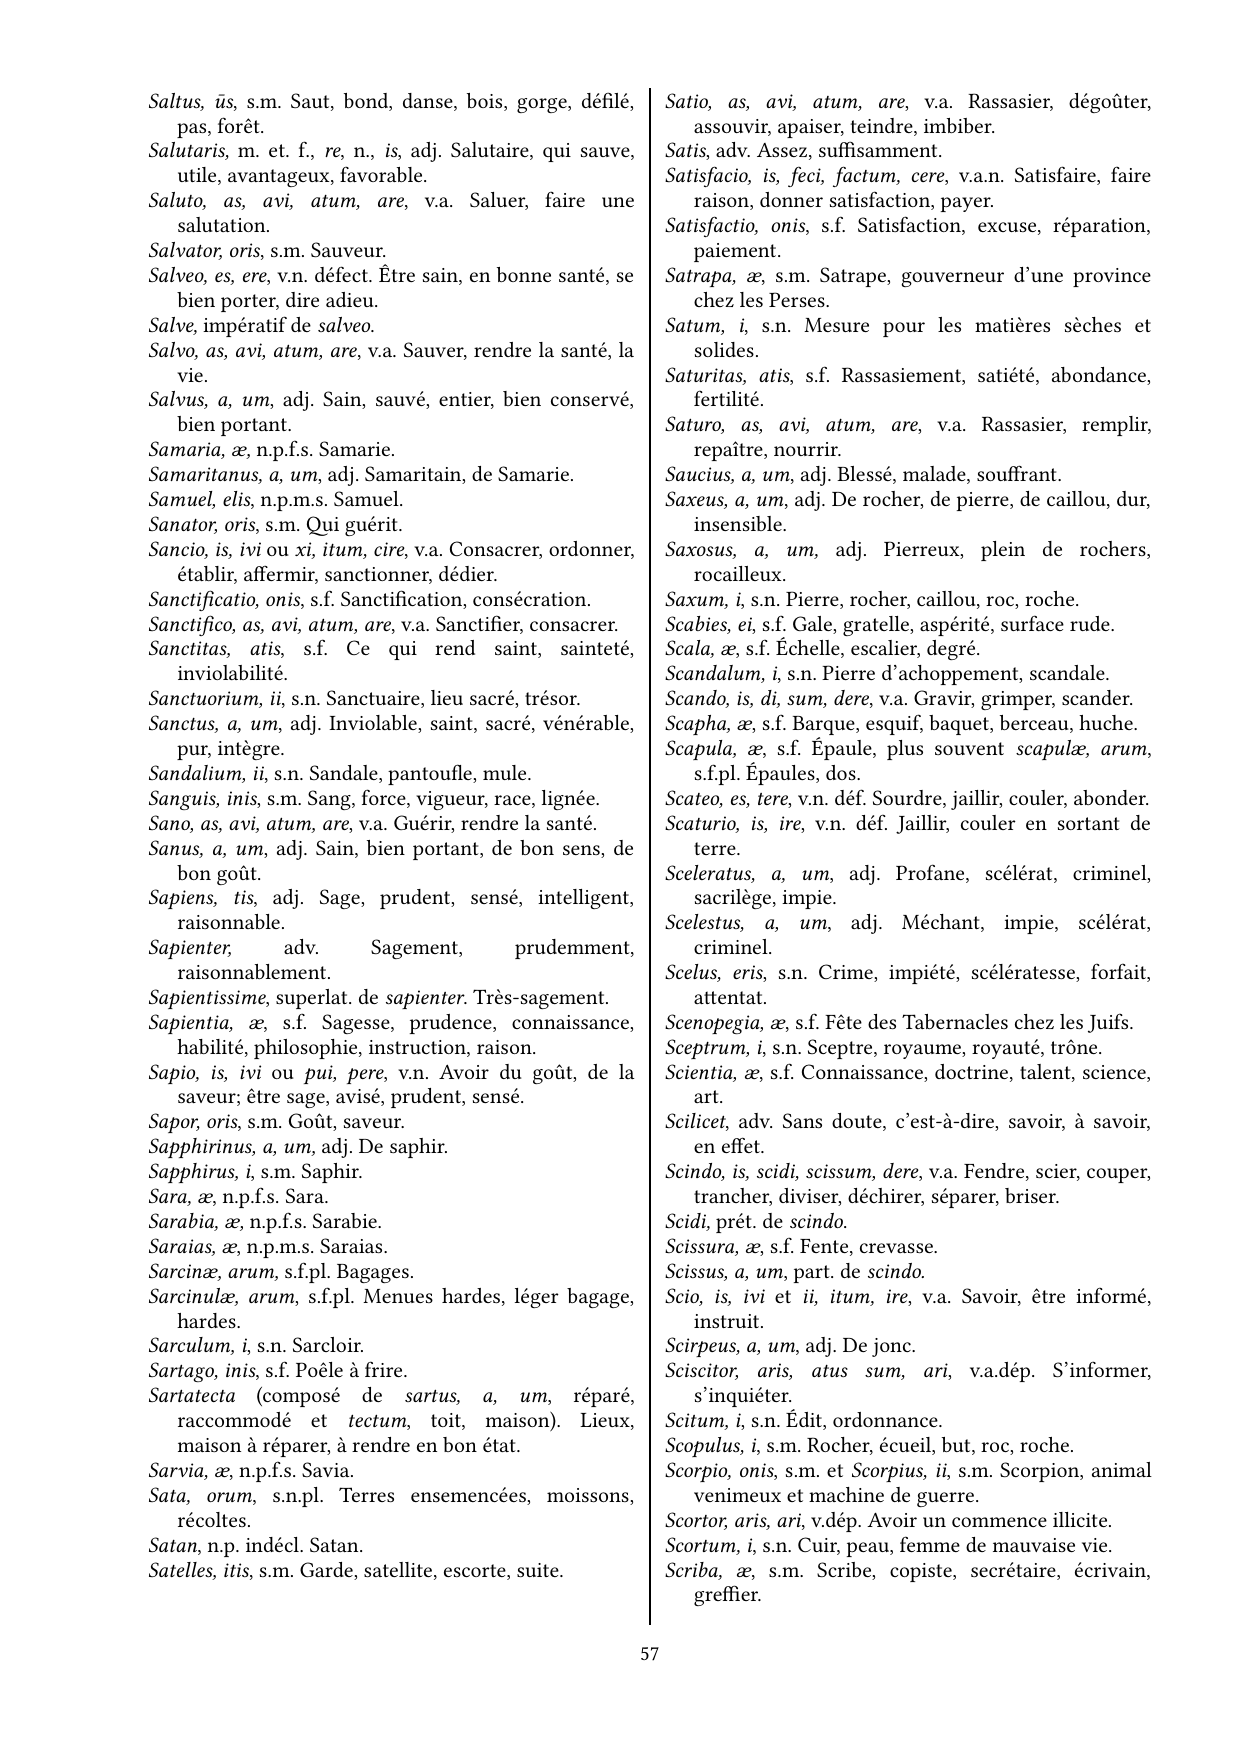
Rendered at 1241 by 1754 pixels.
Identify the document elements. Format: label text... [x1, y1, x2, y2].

text Scissura, æ, s.f. Fente, crevasse. [664, 1234, 1152, 1259]
text Sciscitor, aris, atus sum, ari, v.a.dép. S’informer, s’inquiéter. [664, 1358, 1152, 1408]
text Sanctus, a, um, adj. Inviolable, saint, sacré, vénérable, pur, intègre. [148, 711, 635, 761]
text Saturitas, atis, s.f. Rassasiement, satiété, abondance, fertilité. [664, 362, 1152, 412]
text Saxosus, a, um, adj. Pierreux, plein de rochers, rocailleux. [664, 537, 1152, 586]
text Satrapa, æ, s.m. Satrape, gouverneur d’une province chez les Perses. [664, 263, 1152, 313]
text Sapor, oris, s.m. Goût, saveur. [148, 1109, 635, 1134]
text Scindo, is, scidi, scissum, dere, v.a. Fendre, scier, couper, trancher, diviser, déchirer, séparer, briser. [664, 1159, 1152, 1209]
text Sceleratus, a, um, adj. Profane, scélérat, criminel, sacrilège, impie. [664, 860, 1152, 910]
text Sartago, inis, s.f. Poêle à frire. [148, 1358, 635, 1383]
text Sarvia, æ, n.p.f.s. Savia. [148, 1458, 635, 1483]
text Scenopegia, æ, s.f. Fête des Tabernacles chez les Juifs. [664, 1010, 1152, 1034]
text Scitum, i, s.n. Édit, ordonnance. [664, 1408, 1152, 1433]
text Sapienter, adv. Sagement, prudemment, raisonnablement. [148, 935, 635, 985]
text Salvo, as, avi, atum, are, v.a. Sauver, rendre la santé, la vie. [148, 337, 635, 387]
text Saturo, as, avi, atum, are, v.a. Rassasier, remplir, repaître, nourrir. [664, 412, 1152, 462]
text Samaritanus, a, um, adj. Samaritain, de Samarie. [148, 462, 635, 487]
text Samaria, æ, n.p.f.s. Samarie. [148, 437, 635, 462]
text Satisfactio, onis, s.f. Satisfaction, excuse, réparation, paiement. [664, 213, 1152, 263]
text Scilicet, adv. Sans doute, c’est-à-dire, savoir, à savoir, en effet. [664, 1109, 1152, 1159]
text Scientia, æ, s.f. Connaissance, doctrine, talent, science, art. [664, 1059, 1152, 1109]
text Satis, adv. Assez, suffisamment. [664, 138, 1152, 163]
text Satan, n.p. indécl. Satan. [148, 1532, 635, 1557]
text Sara, æ, n.p.f.s. Sara. [148, 1184, 635, 1209]
text Saxeus, a, um, adj. De rocher, de pierre, de caillou, dur, insensible. [664, 487, 1152, 537]
text Scaturio, is, ire, v.n. déf. Jaillir, couler en sortant de terre. [664, 811, 1152, 860]
text Sancio, is, ivi ou xi, itum, cire, v.a. Consacrer, ordonner, établir, affermir, sanctionner, dédier. [148, 537, 635, 586]
text Sarculum, i, s.n. Sarcloir. [148, 1333, 635, 1358]
text Scissus, a, um, part. de scindo. [664, 1259, 1152, 1283]
text Sapphirus, i, s.m. Saphir. [148, 1159, 635, 1184]
text Sapientia, æ, s.f. Sagesse, prudence, connaissance, habilité, philosophie, instruction, raison. [148, 1010, 635, 1059]
text Sapiens, tis, adj. Sage, prudent, sensé, intelligent, raisonnable. [148, 885, 635, 935]
text Sartatecta (composé de sartus, a, um, réparé, raccommodé et tectum, toit, maison). Lieux, maison à réparer, à rendre en bon état. [148, 1383, 635, 1458]
text Satio, as, avi, atum, are, v.a. Rassasier, dégoûter, assouvir, apaiser, teindre, imbiber. [664, 88, 1152, 138]
text Satelles, itis, s.m. Garde, satellite, escorte, suite. [148, 1557, 635, 1582]
text Sata, orum, s.n.pl. Terres ensemencées, moissons, récoltes. [148, 1483, 635, 1532]
text Sceptrum, i, s.n. Sceptre, royaume, royauté, trône. [664, 1034, 1152, 1059]
text Scirpeus, a, um, adj. De jonc. [664, 1333, 1152, 1358]
text Scando, is, di, sum, dere, v.a. Gravir, grimper, scander. [664, 686, 1152, 711]
text Salveo, es, ere, v.n. défect. Être sain, en bonne santé, se bien porter, dire adieu. [148, 263, 635, 313]
text Salutaris, m. et. f., re, n., is, adj. Salutaire, qui sauve, utile, avantageux, favorable. [148, 138, 635, 188]
text Satum, i, s.n. Mesure pour les matières sèches et solides. [664, 313, 1152, 362]
text Sanctifico, as, avi, atum, are, v.a. Sanctifier, consacrer. [148, 611, 635, 636]
text Sarcinæ, arum, s.f.pl. Bagages. [148, 1259, 635, 1283]
text Scapula, æ, s.f. Épaule, plus souvent scapulæ, arum, s.f.pl. Épaules, dos. [664, 736, 1152, 786]
text Saxum, i, s.n. Pierre, rocher, caillou, roc, roche. [664, 586, 1152, 611]
text Sanguis, inis, s.m. Sang, force, vigueur, race, lignée. [148, 786, 635, 811]
text Scapha, æ, s.f. Barque, esquif, baquet, berceau, huche. [664, 711, 1152, 736]
text Salvus, a, um, adj. Sain, sauvé, entier, bien conservé, bien portant. [148, 387, 635, 437]
text Sanctitas, atis, s.f. Ce qui rend saint, sainteté, inviolabilité. [148, 636, 635, 686]
text Sarabia, æ, n.p.f.s. Sarabie. [148, 1209, 635, 1234]
text Sanator, oris, s.m. Qui guérit. [148, 512, 635, 537]
text Scortum, i, s.n. Cuir, peau, femme de mauvaise vie. [664, 1532, 1152, 1557]
text Scorpio, onis, s.m. et Scorpius, ii, s.m. Scorpion, animal venimeux et machine de guerre. [664, 1458, 1152, 1508]
text Sapio, is, ivi ou pui, pere, v.n. Avoir du goût, de la saveur; être sage, avisé, prudent, sensé. [148, 1059, 635, 1109]
text Salvator, oris, s.m. Sauveur. [148, 238, 635, 263]
text Scateo, es, tere, v.n. déf. Sourdre, jaillir, couler, abonder. [664, 786, 1152, 811]
text Scelestus, a, um, adj. Méchant, impie, scélérat, criminel. [664, 910, 1152, 960]
text Scio, is, ivi et ii, itum, ire, v.a. Savoir, être informé, instruit. [664, 1283, 1152, 1333]
text Samuel, elis, n.p.m.s. Samuel. [148, 487, 635, 512]
text Sanctificatio, onis, s.f. Sanctification, consécration. [148, 586, 635, 611]
text Scandalum, i, s.n. Pierre d’achoppement, scandale. [664, 661, 1152, 686]
text Sandalium, ii, s.n. Sandale, pantoufle, mule. [148, 761, 635, 786]
text Sanus, a, um, adj. Sain, bien portant, de bon sens, de bon goût. [148, 835, 635, 885]
text Scala, æ, s.f. Échelle, escalier, degré. [664, 636, 1152, 661]
text Scortor, aris, ari, v.dép. Avoir un commence illicite. [664, 1508, 1152, 1532]
text Sarcinulæ, arum, s.f.pl. Menues hardes, léger bagage, hardes. [148, 1283, 635, 1333]
text Saluto, as, avi, atum, are, v.a. Saluer, faire une salutation. [148, 188, 635, 238]
text Satisfacio, is, feci, factum, cere, v.a.n. Satisfaire, faire raison, donner satisfaction, payer. [664, 163, 1152, 213]
text Sapientissime, superlat. de sapienter. Très-sagement. [148, 985, 635, 1010]
text Scopulus, i, s.m. Rocher, écueil, but, roc, roche. [664, 1433, 1152, 1458]
text Saucius, a, um, adj. Blessé, malade, souffrant. [664, 462, 1152, 487]
text Saltus, ūs, s.m. Saut, bond, danse, bois, gorge, défilé, pas, forêt. [148, 88, 635, 138]
text Saraias, æ, n.p.m.s. Saraias. [148, 1234, 635, 1259]
text Salve, impératif de salveo. [148, 313, 635, 337]
text Sano, as, avi, atum, are, v.a. Guérir, rendre la santé. [148, 811, 635, 835]
text Scelus, eris, s.n. Crime, impiété, scélératesse, forfait, attentat. [664, 960, 1152, 1010]
text Scabies, ei, s.f. Gale, gratelle, aspérité, surface rude. [664, 611, 1152, 636]
text Scidi, prét. de scindo. [664, 1209, 1152, 1234]
text Scriba, æ, s.m. Scribe, copiste, secrétaire, écrivain, greffier. [664, 1557, 1152, 1607]
text Sanctuorium, ii, s.n. Sanctuaire, lieu sacré, trésor. [148, 686, 635, 711]
text Sapphirinus, a, um, adj. De saphir. [148, 1134, 635, 1159]
